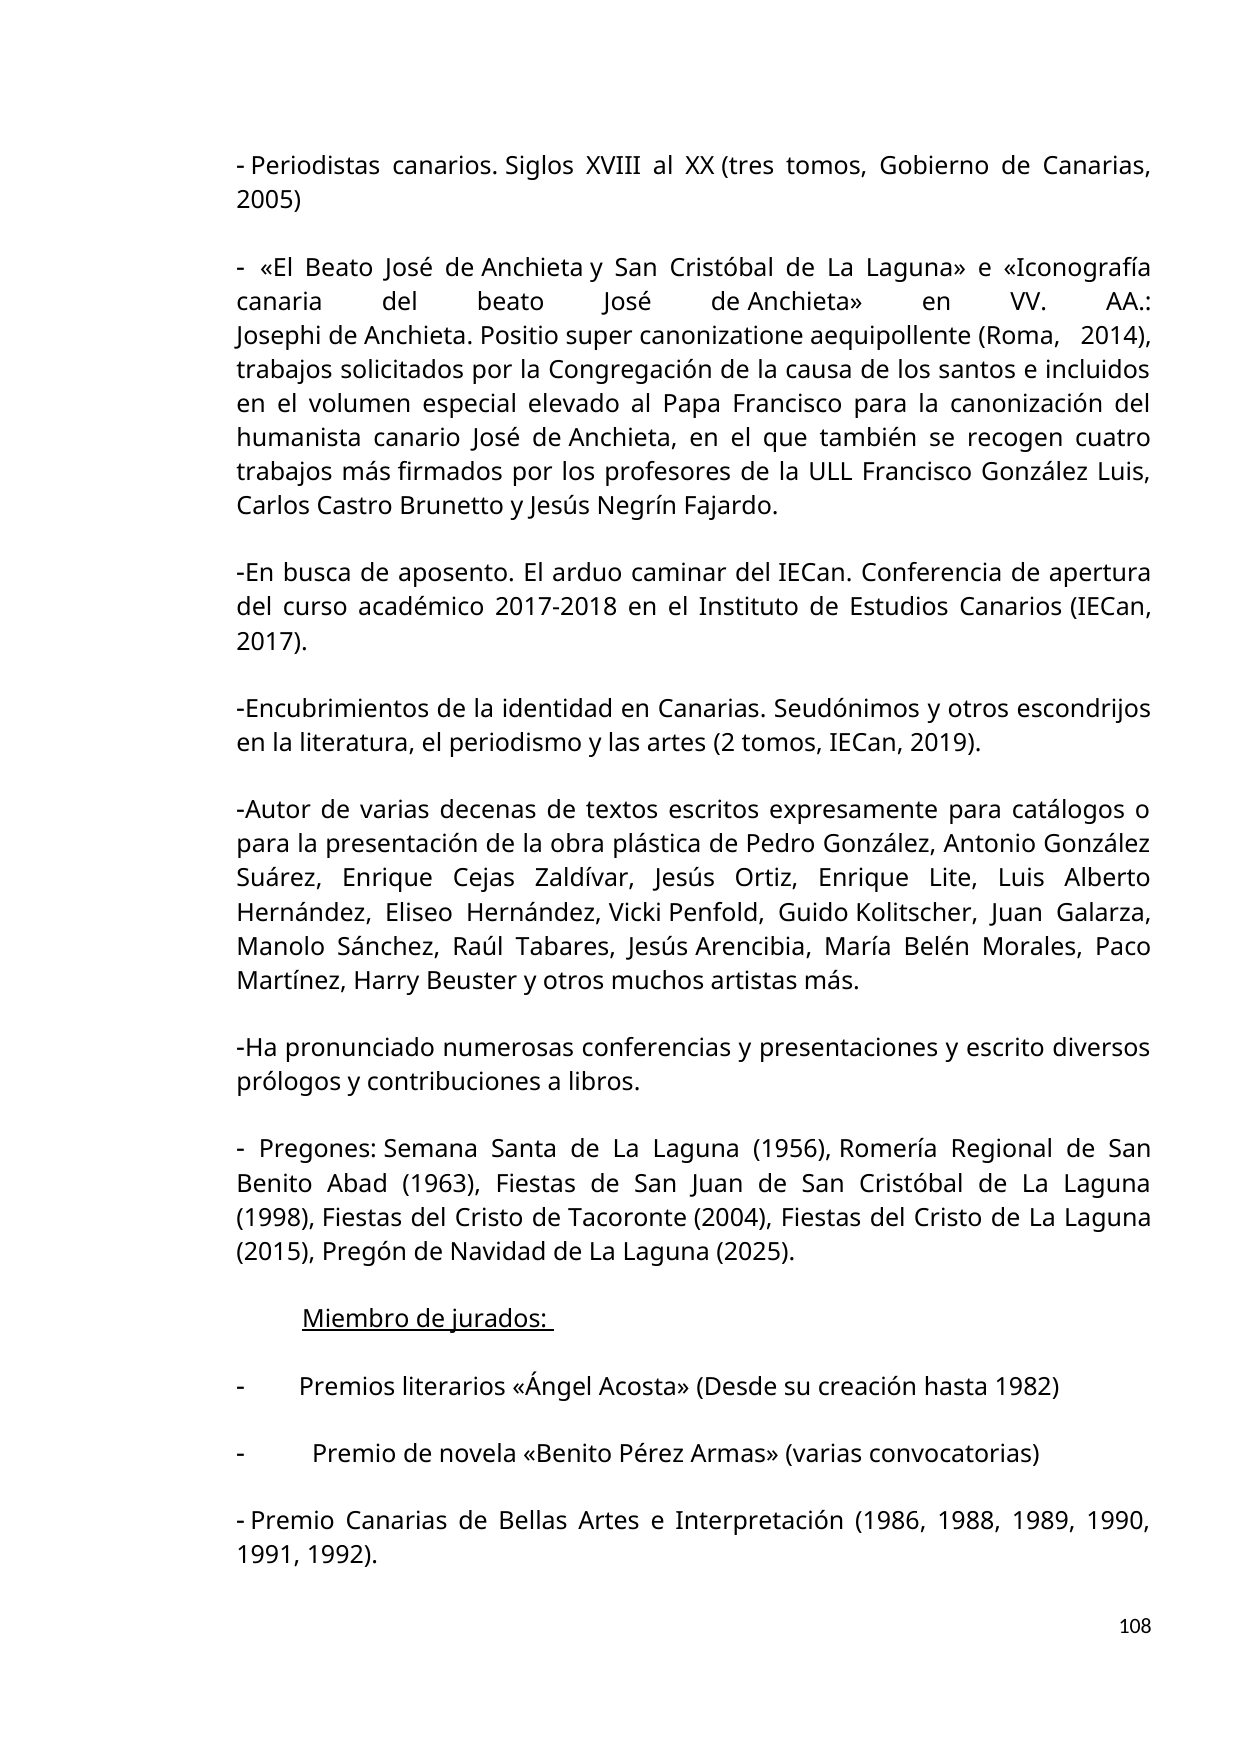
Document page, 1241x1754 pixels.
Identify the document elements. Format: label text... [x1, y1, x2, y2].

text Miembro de jurados: [236, 1301, 1152, 1335]
list Premio de novela «Benito Pérez Armas» (varias convocatorias) [236, 1436, 1152, 1469]
list Periodistas canarios. Siglos XVIII al XX (tres tomos, Gobierno de Canarias, 2005) [236, 148, 1152, 216]
list Pregones: Semana Santa de La Laguna (1956), Romería Regional de San Benito Abad (1963), Fiestas de San Juan de San Cristóbal de La Laguna (1998), Fiestas del Cristo de Tacoronte (2004), Fiestas del Cristo de La Laguna (2015), Pregón de Navidad de La Laguna (2025). [236, 1131, 1152, 1267]
list Autor de varias decenas de textos escritos expresamente para catálogos o para la presentación de la obra plástica de Pedro González, Antonio González Suárez, Enrique Cejas Zaldívar, Jesús Ortiz, Enrique Lite, Luis Alberto Hernández, Eliseo Hernández, Vicki Penfold, Guido Kolitscher, Juan Galarza, Manolo Sánchez, Raúl Tabares, Jesús Arencibia, María Belén Morales, Paco Martínez, Harry Beuster y otros muchos artistas más. [236, 792, 1152, 996]
list Premio Canarias de Bellas Artes e Interpretación (1986, 1988, 1989, 1990, 1991, 1992). [236, 1503, 1152, 1571]
list Premios literarios «Ángel Acosta» (Desde su creación hasta 1982) [236, 1368, 1152, 1402]
list En busca de aposento. El arduo caminar del IECan. Conferencia de apertura del curso académico 2017-2018 en el Instituto de Estudios Canarios (IECan, 2017). [236, 555, 1152, 657]
list «El Beato José de Anchieta y San Cristóbal de La Laguna» e «Iconografía canaria del beato José de Anchieta» en VV. AA.: Josephi de Anchieta. Positio super canonizatione aequipollente (Roma, 2014), trabajos solicitados por la Congregación de la causa de los santos e incluidos en el volumen especial elevado al Papa Francisco para la canonización del humanista canario José de Anchieta, en el que también se recogen cuatro trabajos más firmados por los profesores de la ULL Francisco González Luis, Carlos Castro Brunetto y Jesús Negrín Fajardo. [236, 249, 1152, 522]
list Ha pronunciado numerosas conferencias y presentaciones y escrito diversos prólogos y contribuciones a libros. [236, 1030, 1152, 1098]
list Encubrimientos de la identidad en Canarias. Seudónimos y otros escondrijos en la literatura, el periodismo y las artes (2 tomos, IECan, 2019). [236, 691, 1152, 759]
